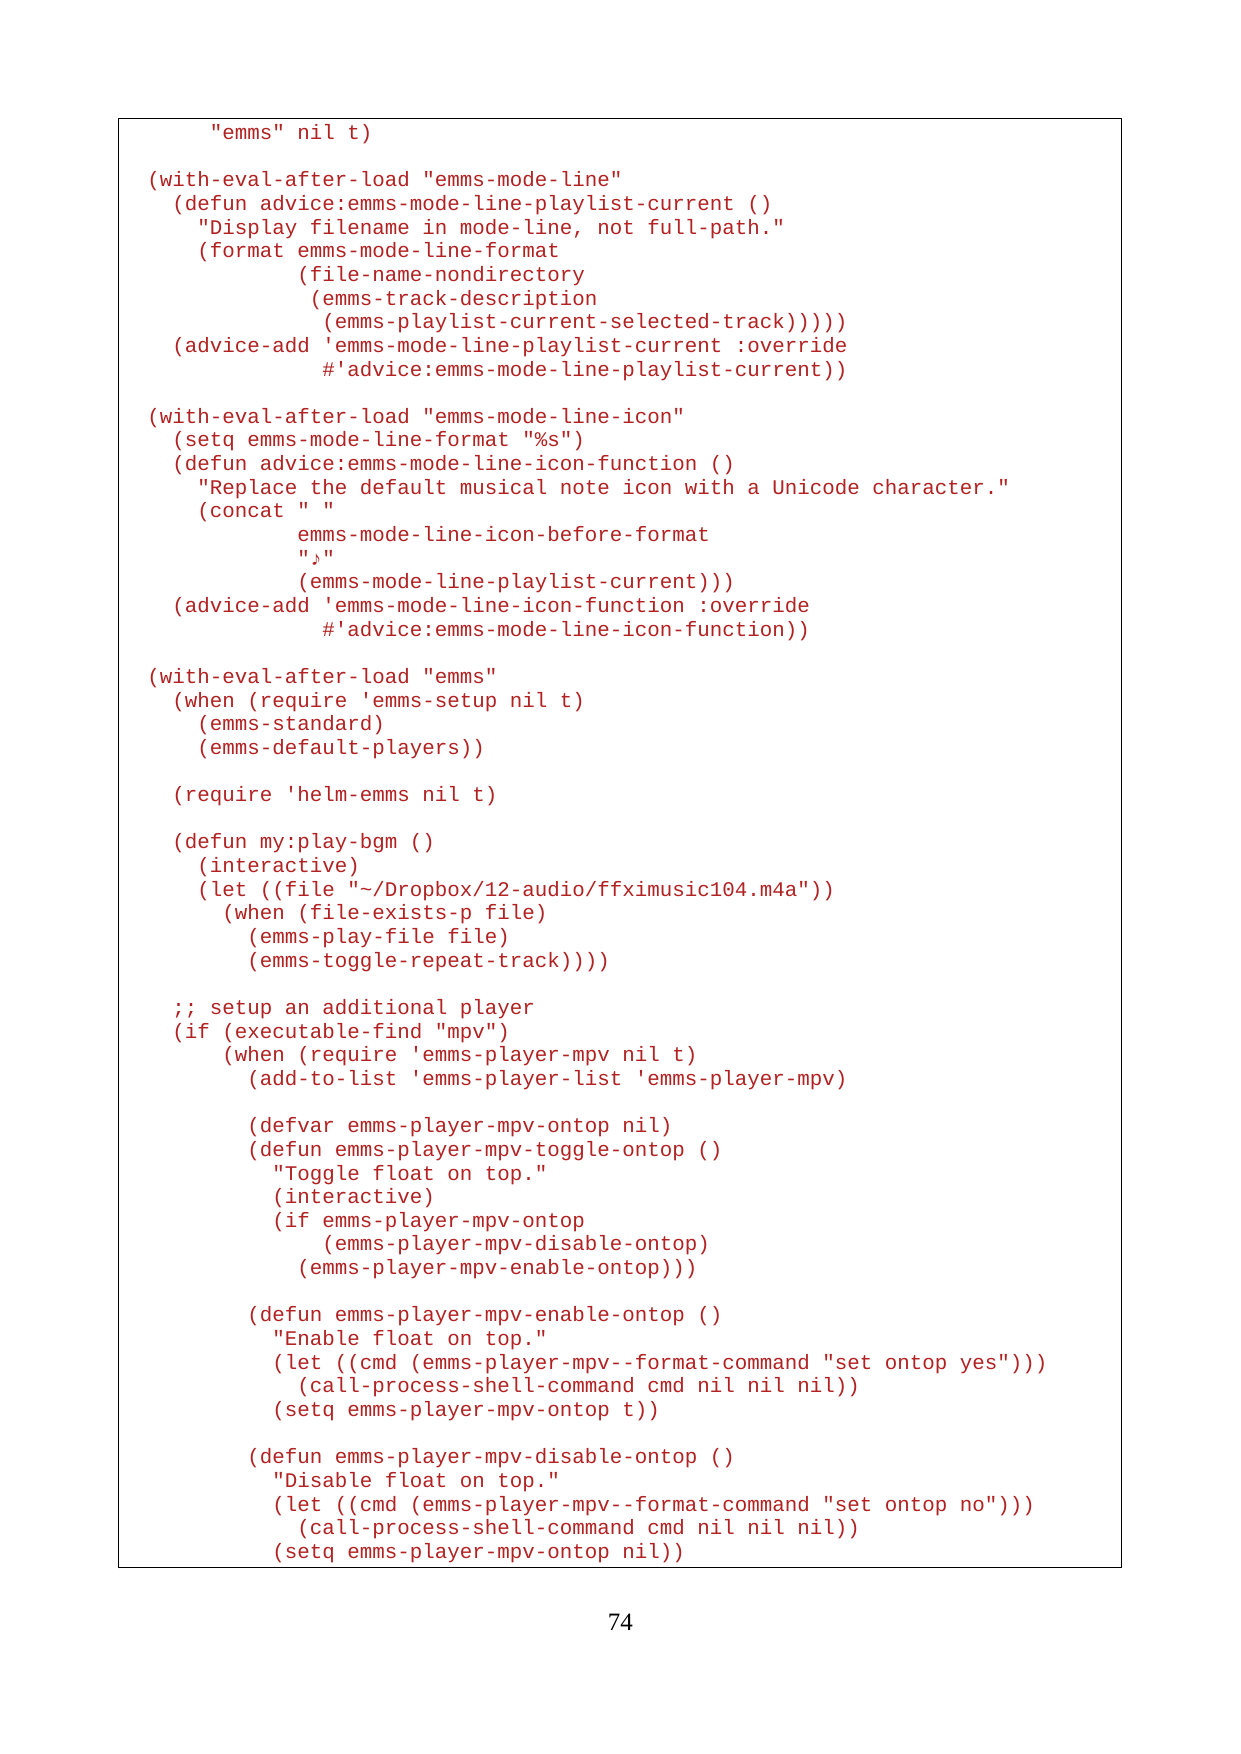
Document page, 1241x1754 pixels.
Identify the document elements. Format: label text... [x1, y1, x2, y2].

text (with-eval-after-load "emms-mode-line-icon" [119, 402, 1121, 426]
text (call-process-shell-command cmd nil nil nil)) [119, 1371, 1121, 1395]
text (when (file-exists-p file) [119, 898, 1121, 922]
text (if emms-player-mpv-ontop [119, 1206, 1121, 1229]
text ;; setup an additional player [119, 993, 1121, 1017]
text (emms-standard) [119, 709, 1121, 733]
text "Display filename in mode-line, not full-path." [119, 213, 1121, 236]
text (setq emms-player-mpv-ontop nil)) [119, 1537, 1121, 1567]
text (emms-mode-line-playlist-current))) [119, 567, 1121, 591]
text (when (require 'emms-setup nil t) [119, 686, 1121, 709]
text (advice-add 'emms-mode-line-icon-function :override [119, 591, 1121, 615]
text (emms-playlist-current-selected-track))))) [119, 307, 1121, 331]
text "Toggle float on top." [119, 1158, 1121, 1182]
text (emms-toggle-repeat-track)))) [119, 946, 1121, 969]
text (advice-add 'emms-mode-line-playlist-current :override [119, 331, 1121, 354]
text "Enable float on top." [119, 1324, 1121, 1348]
text (emms-play-file file) [119, 922, 1121, 946]
text "Disable float on top." [119, 1466, 1121, 1489]
text (require 'helm-emms nil t) [119, 780, 1121, 804]
text #'advice:emms-mode-line-playlist-current)) [119, 354, 1121, 378]
text "emms" nil t) [119, 119, 1121, 142]
text (format emms-mode-line-format [119, 236, 1121, 260]
text (emms-player-mpv-disable-ontop) [119, 1229, 1121, 1253]
text (defun advice:emms-mode-line-icon-function () [119, 449, 1121, 473]
text #'advice:emms-mode-line-icon-function)) [119, 615, 1121, 638]
text (setq emms-player-mpv-ontop t)) [119, 1395, 1121, 1419]
text emms-mode-line-icon-before-format [119, 520, 1121, 544]
text (emms-default-players)) [119, 733, 1121, 757]
text (emms-track-description [119, 284, 1121, 307]
text (let ((cmd (emms-player-mpv--format-command "set ontop yes"))) [119, 1348, 1121, 1371]
text (defvar emms-player-mpv-ontop nil) [119, 1111, 1121, 1135]
text (with-eval-after-load "emms" [119, 662, 1121, 686]
text (concat " " [119, 496, 1121, 520]
text (when (require 'emms-player-mpv nil t) [119, 1040, 1121, 1064]
text (add-to-list 'emms-player-list 'emms-player-mpv) [119, 1064, 1121, 1088]
text (interactive) [119, 851, 1121, 875]
text (let ((file "~/Dropbox/12-audio/ffximusic104.m4a")) [119, 875, 1121, 898]
text (emms-player-mpv-enable-ontop))) [119, 1253, 1121, 1277]
text (defun my:play-bgm () [119, 827, 1121, 851]
text (defun emms-player-mpv-toggle-ontop () [119, 1135, 1121, 1158]
text (setq emms-mode-line-format "%s") [119, 426, 1121, 449]
text (if (executable-find "mpv") [119, 1017, 1121, 1040]
text (with-eval-after-load "emms-mode-line" [119, 165, 1121, 189]
text "Replace the default musical note icon with a Unicode character." [119, 473, 1121, 496]
text (defun advice:emms-mode-line-playlist-current () [119, 189, 1121, 213]
text (let ((cmd (emms-player-mpv--format-command "set ontop no"))) [119, 1489, 1121, 1513]
text "♪" [119, 544, 1121, 567]
text (defun emms-player-mpv-disable-ontop () [119, 1442, 1121, 1466]
text (defun emms-player-mpv-enable-ontop () [119, 1300, 1121, 1324]
text (file-name-nondirectory [119, 260, 1121, 284]
text (call-process-shell-command cmd nil nil nil)) [119, 1513, 1121, 1537]
text (interactive) [119, 1182, 1121, 1206]
